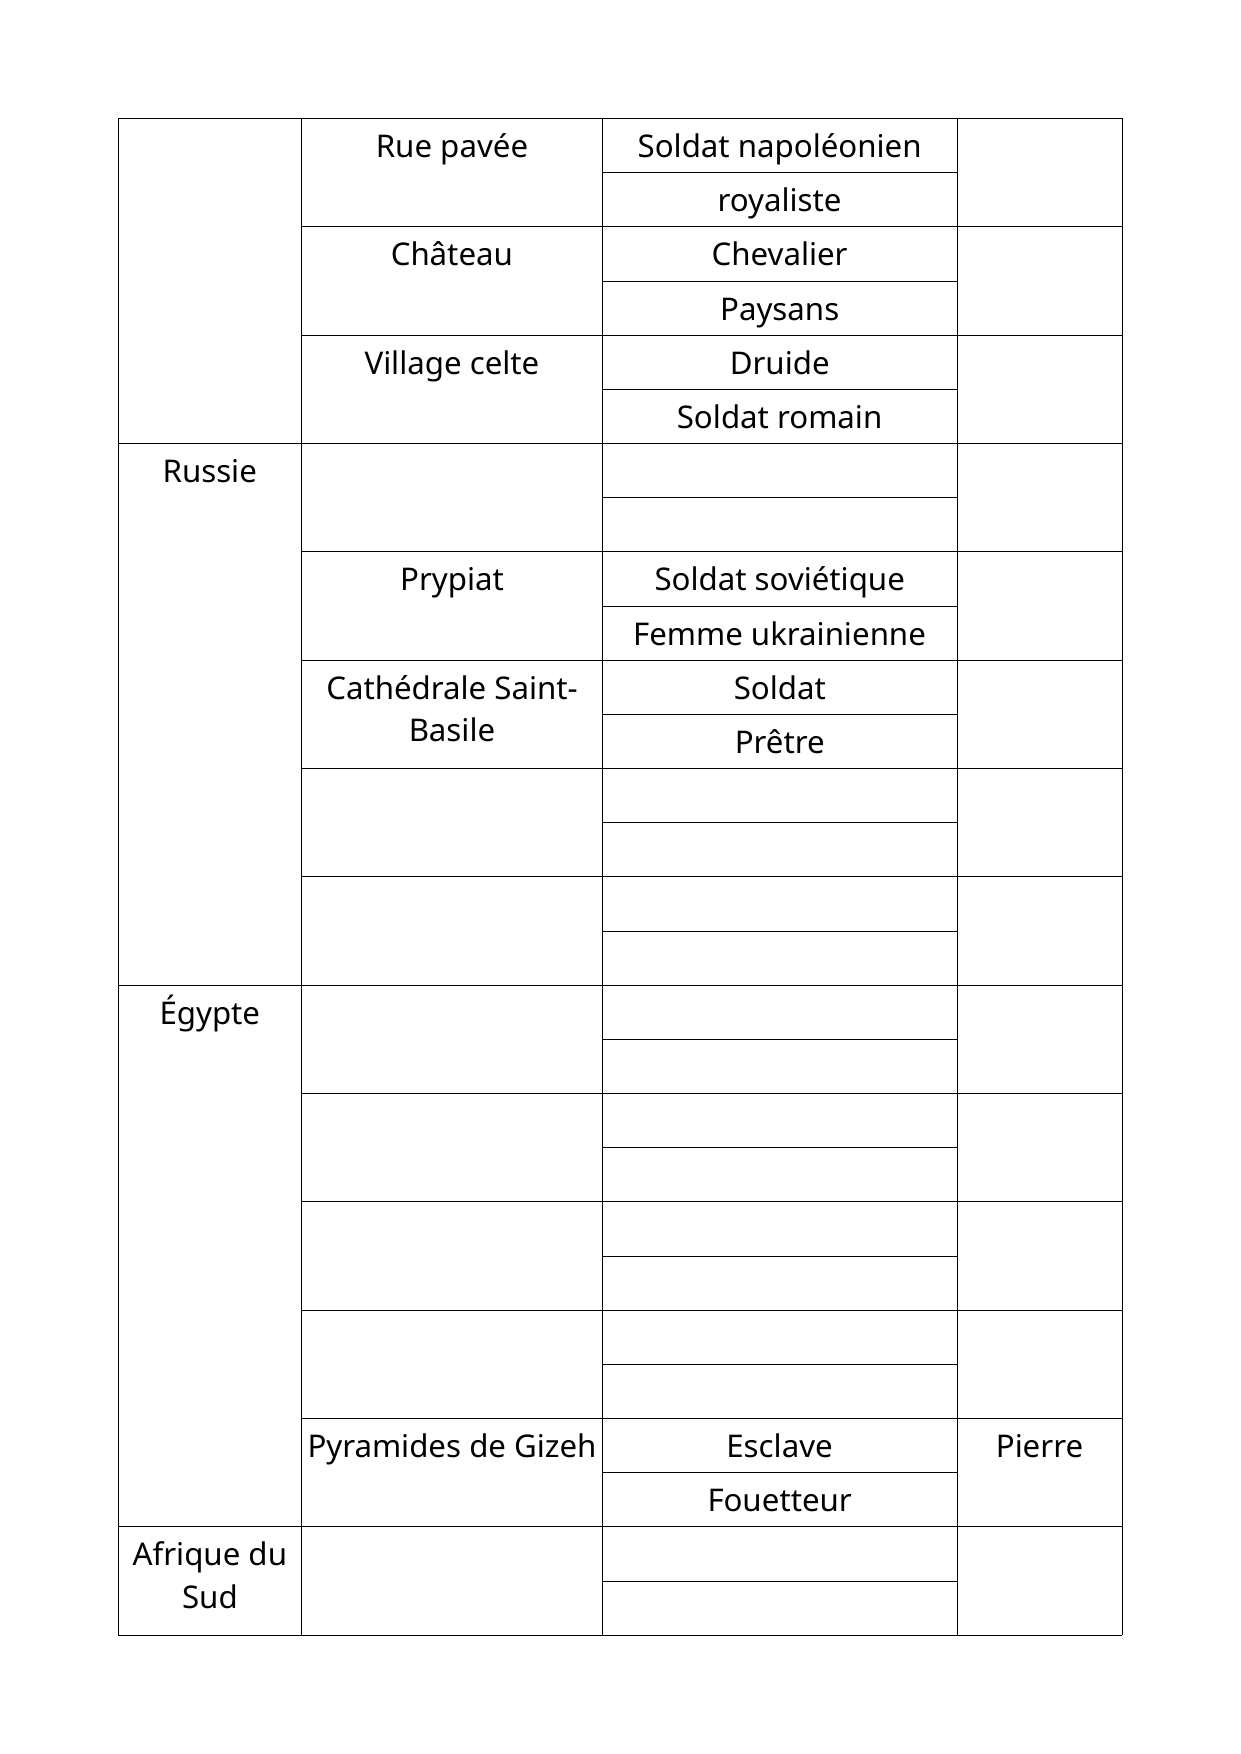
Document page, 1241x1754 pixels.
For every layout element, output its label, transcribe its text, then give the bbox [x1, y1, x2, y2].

table_cell Égypte [119, 986, 301, 1526]
table_cell Pyramides de Gizeh [302, 1419, 602, 1526]
table_cell Druide [603, 336, 957, 389]
table_cell Soldat napoléonien [603, 119, 957, 172]
table_cell [603, 1040, 957, 1093]
table_cell [119, 119, 301, 443]
table_cell [958, 1527, 1122, 1635]
table_cell [603, 1365, 957, 1418]
table_cell [958, 986, 1122, 1093]
table_cell [302, 444, 602, 551]
table_cell [958, 119, 1122, 226]
table_cell [958, 444, 1122, 551]
table_cell [603, 986, 957, 1039]
table_cell [958, 552, 1122, 660]
table_cell Château [302, 227, 602, 335]
table_cell Prêtre [603, 715, 957, 768]
table_cell [302, 1202, 602, 1310]
table_cell [603, 877, 957, 931]
table_cell [958, 227, 1122, 335]
table_cell Soldat romain [603, 390, 957, 443]
table_cell royaliste [603, 173, 957, 226]
table_cell [302, 1094, 602, 1201]
table_cell [302, 986, 602, 1093]
table_cell [958, 1311, 1122, 1418]
table_cell [603, 1257, 957, 1310]
table_cell [603, 1527, 957, 1581]
table_cell [603, 932, 957, 985]
table_cell Fouetteur [603, 1473, 957, 1526]
table_cell [603, 1311, 957, 1364]
table_cell [603, 823, 957, 876]
table_cell Russie [119, 444, 301, 985]
table_cell Soldat [603, 661, 957, 714]
table_cell [603, 1148, 957, 1201]
table_cell Chevalier [603, 227, 957, 281]
table_cell [958, 336, 1122, 443]
table_cell Soldat soviétique [603, 552, 957, 606]
table_cell [958, 1202, 1122, 1310]
table_cell [603, 1202, 957, 1256]
table_cell [603, 769, 957, 822]
table_cell Paysans [603, 282, 957, 335]
table_cell Esclave [603, 1419, 957, 1472]
table_cell [958, 1094, 1122, 1201]
table_cell Pierre [958, 1419, 1122, 1526]
table_cell [958, 661, 1122, 768]
table_cell Femme ukrainienne [603, 607, 957, 660]
table_cell [958, 877, 1122, 985]
table_cell [603, 1094, 957, 1147]
table_cell [603, 1582, 957, 1635]
table_cell Cathédrale Saint-Basile [302, 661, 602, 768]
table_cell Prypiat [302, 552, 602, 660]
table_cell [302, 1311, 602, 1418]
table_cell Afrique du Sud [119, 1527, 301, 1635]
table_cell [302, 877, 602, 985]
table_cell [302, 769, 602, 876]
table_cell Village celte [302, 336, 602, 443]
table_cell [958, 769, 1122, 876]
table_cell [302, 1527, 602, 1635]
table_cell [603, 444, 957, 497]
table_cell Rue pavée [302, 119, 602, 226]
table_cell [603, 498, 957, 551]
